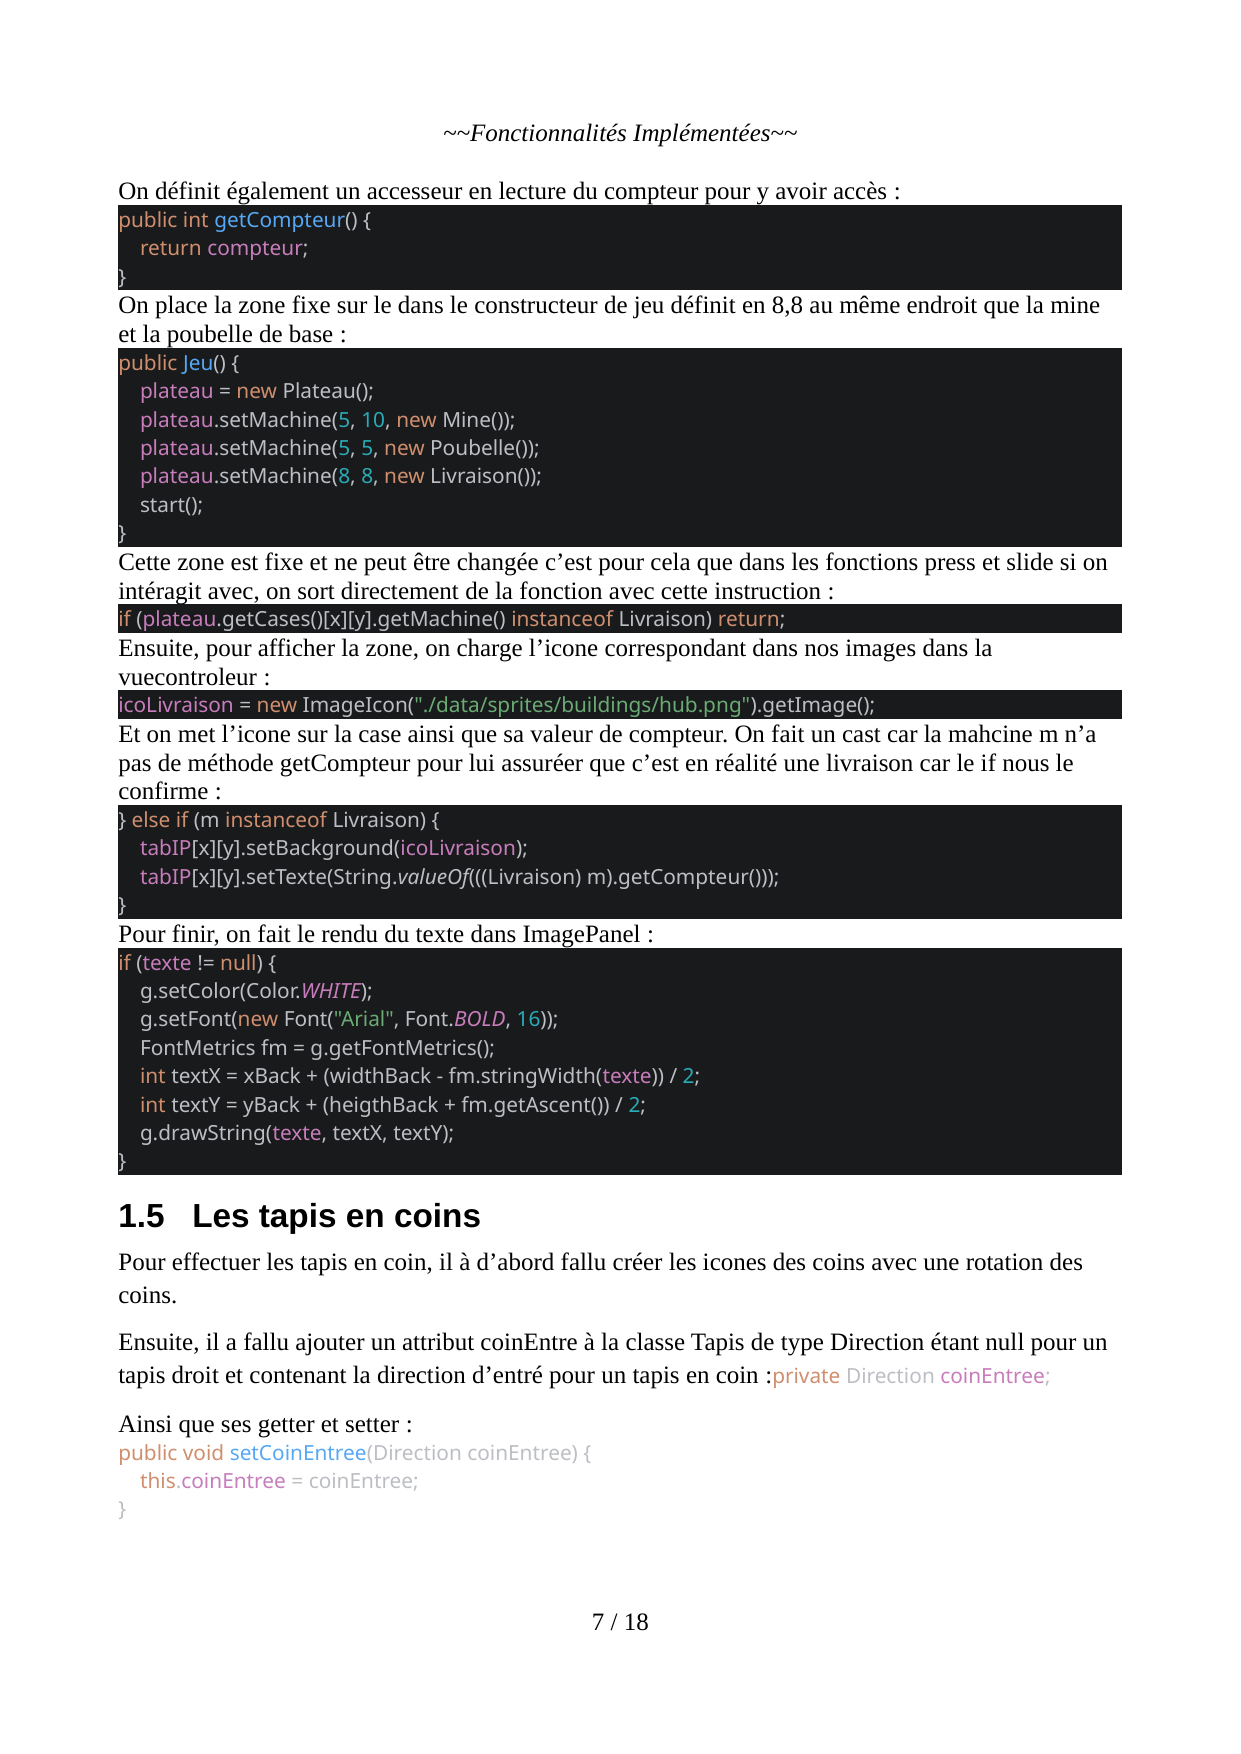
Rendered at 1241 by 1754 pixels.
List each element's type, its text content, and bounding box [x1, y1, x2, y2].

text Pour effectuer les tapis en coin, il à d’abord fallu créer les icones des coins avec une rotation des coins. [118, 1247, 1122, 1309]
text On définit également un accesseur en lecture du compteur pour y avoir accès : [118, 176, 1122, 205]
text On place la zone fixe sur le dans le constructeur de jeu définit en 8,8 au même endroit que la mine et la poubelle de base : [118, 290, 1122, 348]
text Cette zone est fixe et ne peut être changée c’est pour cela que dans les fonctions press et slide si on intéragit avec, on sort directement de la fonction avec cette instruction : [118, 547, 1122, 604]
text Ensuite, pour afficher la zone, on charge l’icone correspondant dans nos images dans la vuecontroleur : [118, 633, 1122, 690]
text public Jeu() { plateau = new Plateau(); plateau.setMachine(5, 10, new Mine()); plateau.setMachine(5, 5, new Poubelle()); plateau.setMachine(8, 8, new Livraison()); start(); } [118, 348, 1122, 547]
text Et on met l’icone sur la case ainsi que sa valeur de compteur. On fait un cast car la mahcine m n’a pas de méthode getCompteur pour lui assuréer que c’est en réalité une livraison car le if nous le confirme : [118, 719, 1122, 805]
text icoLivraison = new ImageIcon("./data/sprites/buildings/hub.png").getImage(); [118, 690, 1122, 719]
text if (texte != null) { g.setColor(Color.WHITE); g.setFont(new Font("Arial", Font.BOLD, 16)); FontMetrics fm = g.getFontMetrics(); int textX = xBack + (widthBack - fm.stringWidth(texte)) / 2; int textY = yBack + (heigthBack + fm.getAscent()) / 2; g.drawString(texte, textX, textY); } [118, 948, 1122, 1175]
text public int getCompteur() { return compteur; } [118, 205, 1122, 290]
text Pour finir, on fait le rendu du texte dans ImagePanel : [118, 919, 1122, 948]
text Ainsi que ses getter et setter : [118, 1409, 1122, 1438]
subtitle Les tapis en coins [118, 1196, 1122, 1234]
text public void setCoinEntree(Direction coinEntree) { this.coinEntree = coinEntree; } [118, 1438, 1122, 1551]
text Ensuite, il a fallu ajouter un attribut coinEntre à la classe Tapis de type Direction étant null pour un tapis droit et contenant la direction d’entré pour un tapis en coin :private Direction coinEntree; [118, 1327, 1122, 1390]
text } else if (m instanceof Livraison) { tabIP[x][y].setBackground(icoLivraison); tabIP[x][y].setTexte(String.valueOf(((Livraison) m).getCompteur())); } [118, 805, 1122, 919]
text if (plateau.getCases()[x][y].getMachine() instanceof Livraison) return; [118, 604, 1122, 633]
